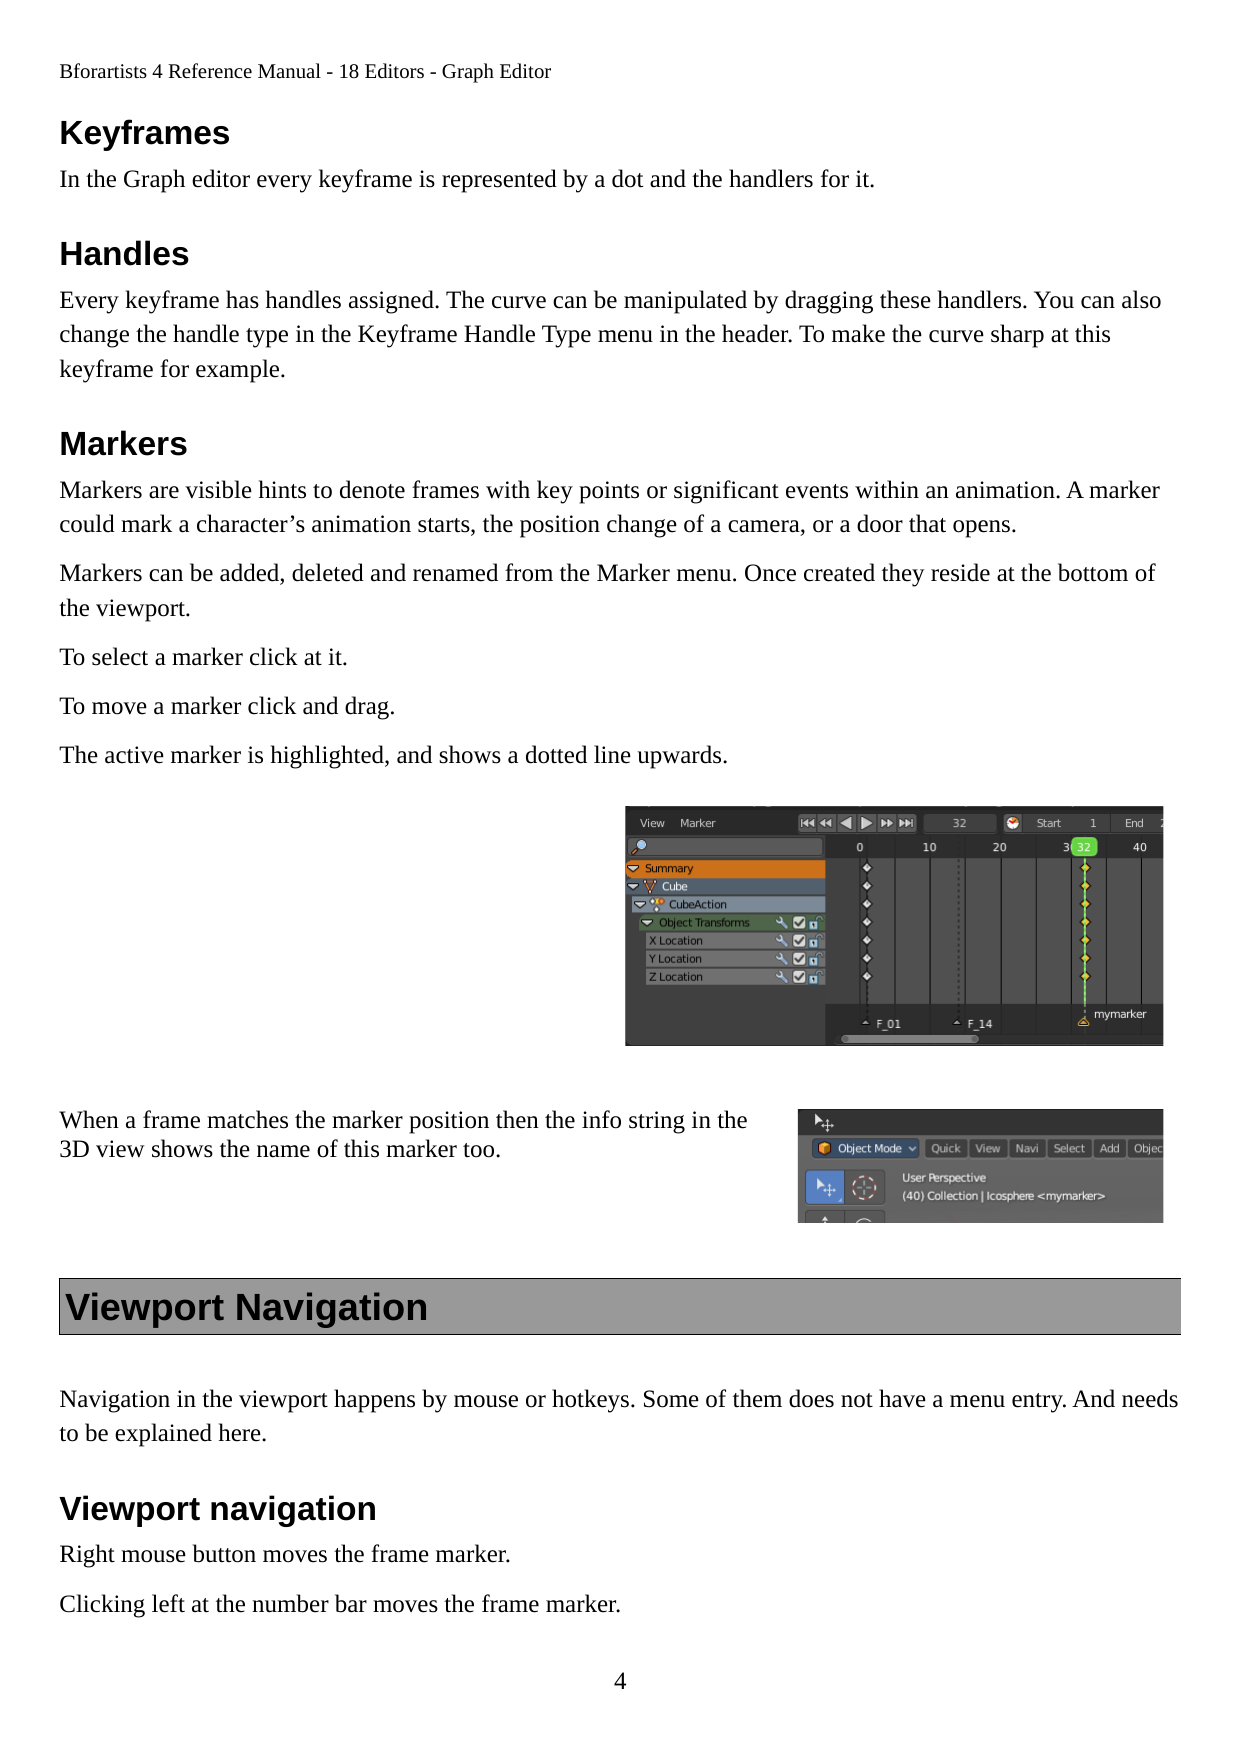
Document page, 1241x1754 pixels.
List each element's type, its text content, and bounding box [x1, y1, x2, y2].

subtitle Keyframes [59, 113, 1181, 151]
text Right mouse button moves the frame marker. [59, 1539, 1181, 1568]
text Every keyframe has handles assigned. The curve can be manipulated by dragging these handlers. You can also change the handle type in the Keyframe Handle Type menu in the header. To make the curve sharp at this keyframe for example. [59, 285, 1181, 382]
subtitle Markers [59, 424, 1181, 462]
subtitle Handles [59, 234, 1181, 272]
picture [625, 806, 1164, 1046]
text In the Graph editor every keyframe is represented by a dot and the handlers for it. [59, 164, 1181, 192]
picture [797, 1109, 1164, 1223]
text When a frame matches the marker position then the info string in the 3D view shows the name of this marker too. [59, 1105, 1181, 1163]
table_header Viewport Navigation [60, 1279, 1181, 1334]
subtitle Viewport navigation [59, 1488, 1181, 1527]
text To move a marker click and drag. [59, 691, 1181, 720]
text Navigation in the viewport happens by mouse or hotkeys. Some of them does not have a menu entry. And needs to be explained here. [59, 1384, 1181, 1447]
text The active marker is highlighted, and shows a dotted line upwards. [59, 740, 1181, 769]
text Clicking left at the number bar moves the frame marker. [59, 1589, 1181, 1617]
text To select a marker click at it. [59, 642, 1181, 671]
text Markers can be added, deleted and renamed from the Marker menu. Once created they reside at the bottom of the viewport. [59, 558, 1181, 622]
text Markers are visible hints to denote frames with key points or significant events within an animation. A marker could mark a character’s animation starts, the position change of a camera, or a door that opens. [59, 475, 1181, 538]
